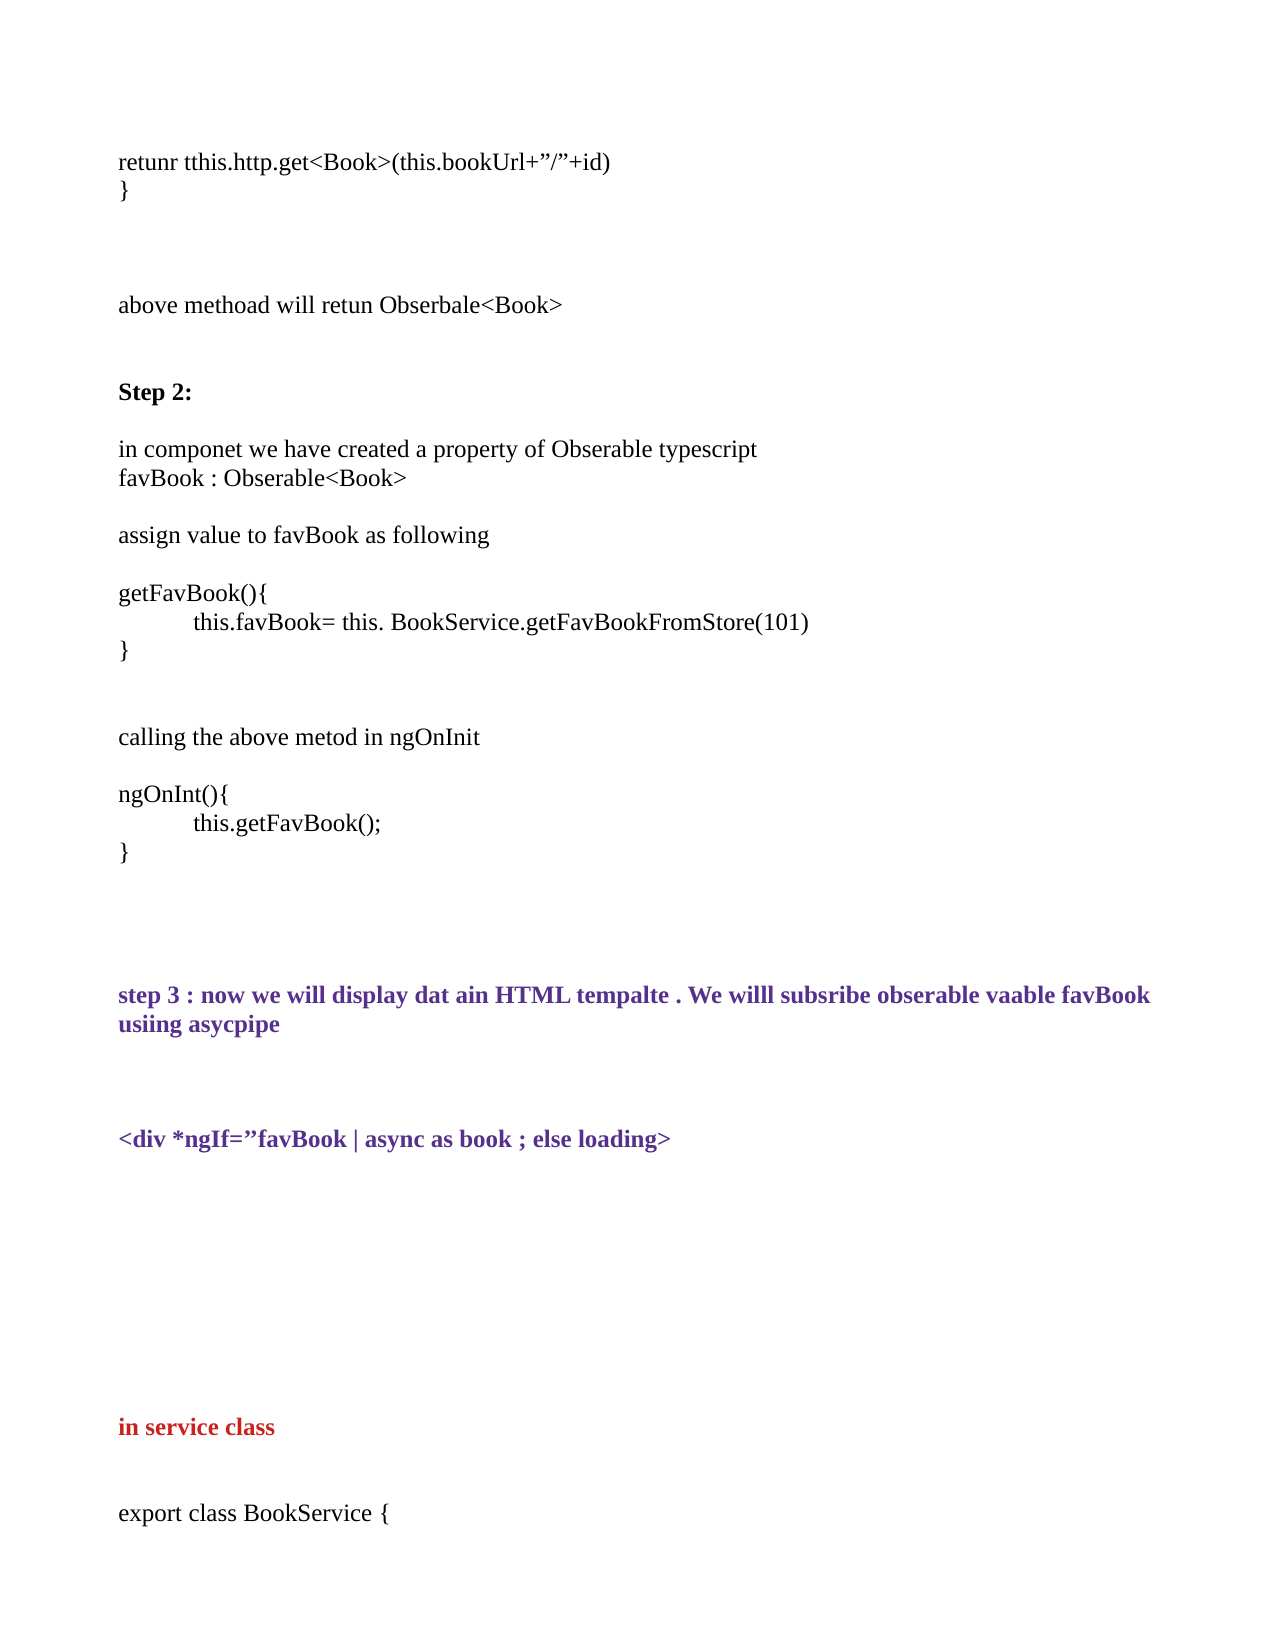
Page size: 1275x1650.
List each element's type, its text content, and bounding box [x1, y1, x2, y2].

text export class BookService { [118, 1498, 1157, 1527]
text assign value to favBook as following [118, 521, 1157, 549]
text above methoad will retun Obserbale<Book> [118, 291, 1157, 319]
text Step 2: [118, 377, 1157, 406]
text this.getFavBook(); [118, 808, 1157, 837]
text ngOnInt(){ [118, 779, 1157, 808]
text } [118, 636, 1157, 664]
text calling the above metod in ngOnInit [118, 722, 1157, 751]
text favBook : Obserable<Book> [118, 463, 1157, 492]
text } [118, 837, 1157, 866]
text in service class [118, 1412, 1157, 1441]
text this.favBook= this. BookService.getFavBookFromStore(101) [118, 607, 1157, 636]
text retunr tthis.http.get<Book>(this.bookUrl+”/”+id) } [118, 147, 1157, 204]
text getFavBook(){ [118, 578, 1157, 607]
text step 3 : now we will display dat ain HTML tempalte . We willl subsribe obserable vaable favBook usiing asycpipe [118, 981, 1157, 1038]
text <div *ngIf=’’favBook | async as book ; else loading> [118, 1124, 1157, 1153]
text in componet we have created a property of Obserable typescript [118, 434, 1157, 463]
